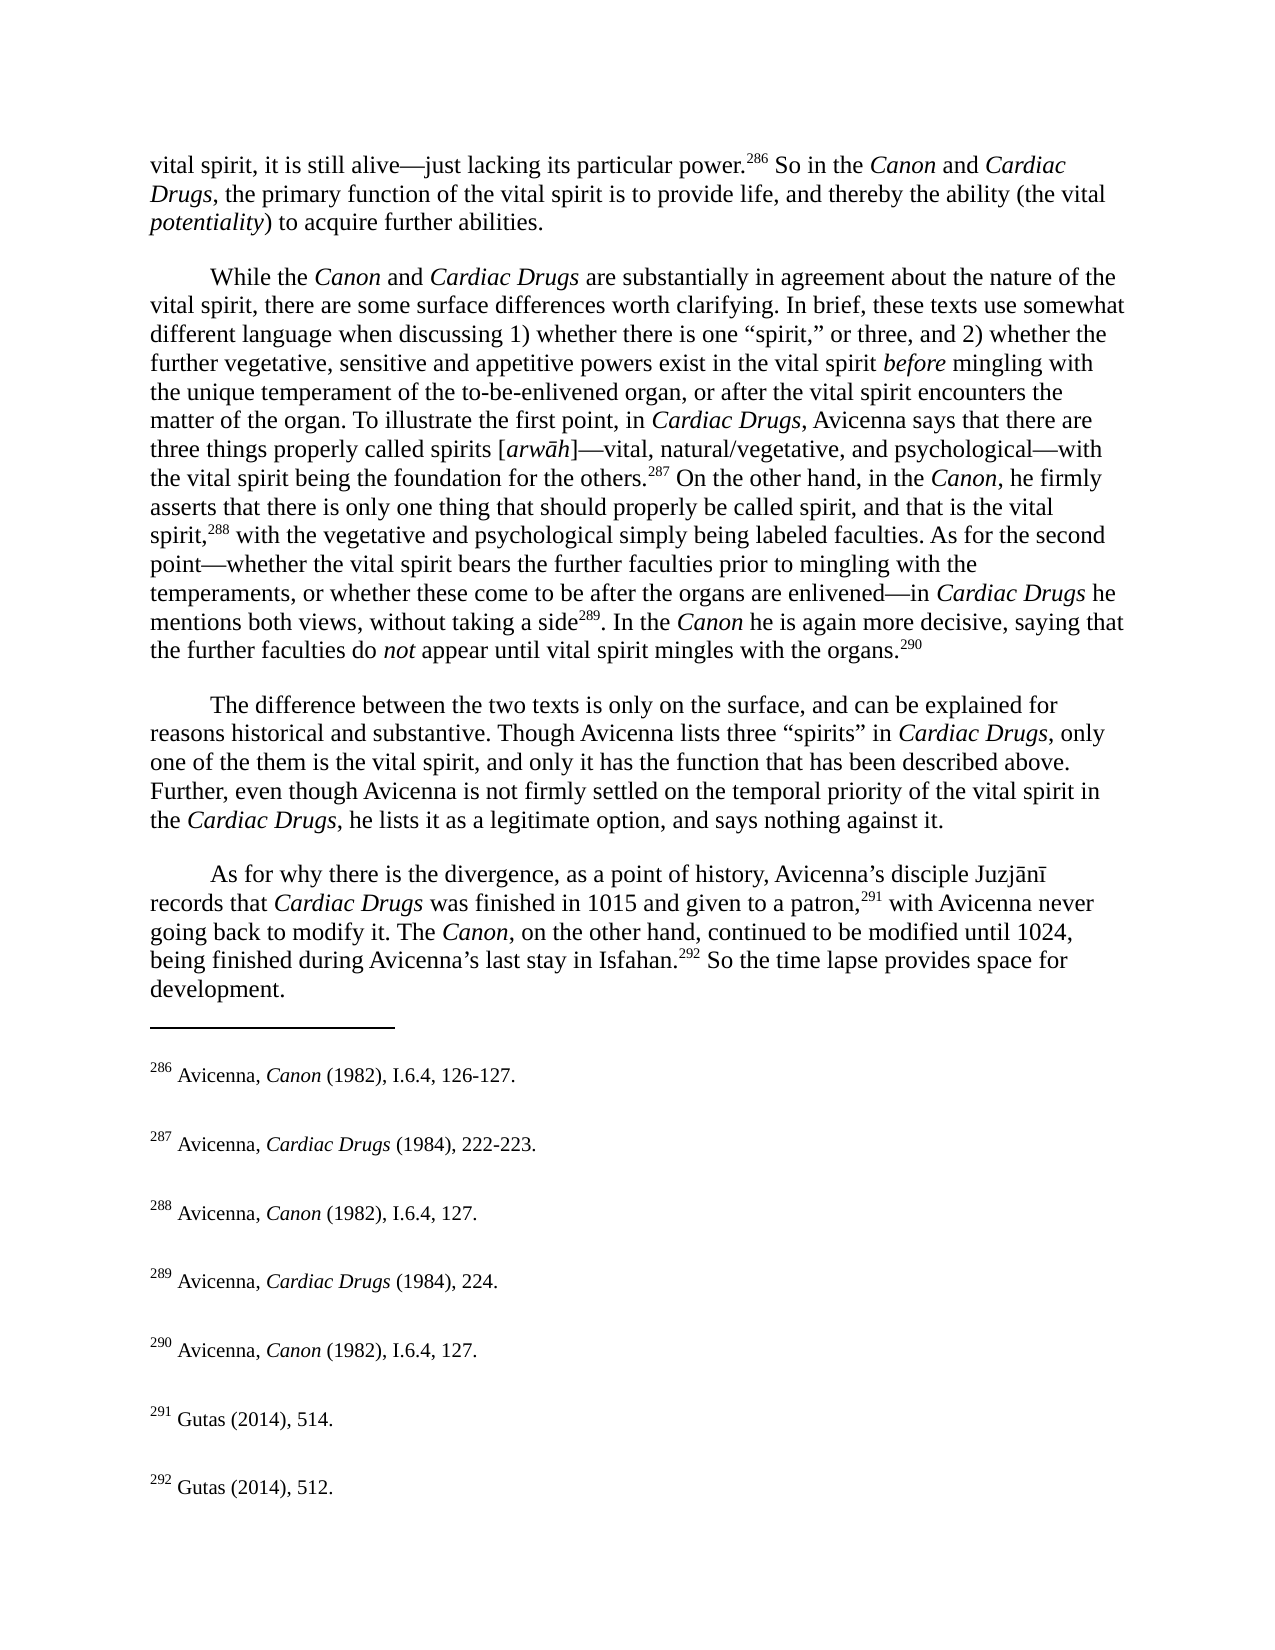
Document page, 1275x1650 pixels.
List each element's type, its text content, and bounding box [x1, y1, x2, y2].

text The difference between the two texts is only on the surface, and can be explained for reasons historical and substantive. Though Avicenna lists three “spirits” in Cardiac Drugs, only one of the them is the vital spirit, and only it has the function that has been described above. Further, even though Avicenna is not firmly settled on the temporal priority of the vital spirit in the Cardiac Drugs, he lists it as a legitimate option, and says nothing against it. [150, 690, 1125, 833]
text Avicenna, Canon (1982), I.6.4, 127. [150, 1197, 1125, 1225]
text Avicenna, Canon (1982), I.6.4, 127. [150, 1334, 1125, 1363]
text vital spirit, it is still alive—just lacking its particular power. So in the Canon and Cardiac Drugs, the primary function of the vital spirit is to provide life, and thereby the ability (the vital potentiality) to acquire further abilities. [150, 150, 1125, 236]
text As for why there is the divergence, as a point of history, Avicenna’s disciple Juzjānī records that Cardiac Drugs was finished in 1015 and given to a patron, with Avicenna never going back to modify it. The Canon, on the other hand, continued to be modified until 1024, being finished during Avicenna’s last stay in Isfahan. So the time lapse provides space for development. [150, 859, 1125, 1003]
text Avicenna, Canon (1982), I.6.4, 126-127. [150, 1059, 1125, 1088]
text While the Canon and Cardiac Drugs are substantially in agreement about the nature of the vital spirit, there are some surface differences worth clarifying. In brief, these texts use somewhat different language when discussing 1) whether there is one “spirit,” or three, and 2) whether the further vegetative, sensitive and appetitive powers exist in the vital spirit before mingling with the unique temperament of the to-be-enlivened organ, or after the vital spirit encounters the matter of the organ. To illustrate the first point, in Cardiac Drugs, Avicenna says that there are three things properly called spirits [arwāh]—vital, natural/vegetative, and psychological—with the vital spirit being the foundation for the others. On the other hand, in the Canon, he firmly asserts that there is only one thing that should properly be called spirit, and that is the vital spirit, with the vegetative and psychological simply being labeled faculties. As for the second point—whether the vital spirit bears the further faculties prior to mingling with the temperaments, or whether these come to be after the organs are enlivened—in Cardiac Drugs he mentions both views, without taking a side. In the Canon he is again more decisive, saying that the further faculties do not appear until vital spirit mingles with the organs. [150, 262, 1125, 664]
text Avicenna, Cardiac Drugs (1984), 222-223. [150, 1128, 1125, 1157]
text Gutas (2014), 512. [150, 1471, 1125, 1500]
text Gutas (2014), 514. [150, 1403, 1125, 1431]
text Avicenna, Cardiac Drugs (1984), 224. [150, 1265, 1125, 1294]
